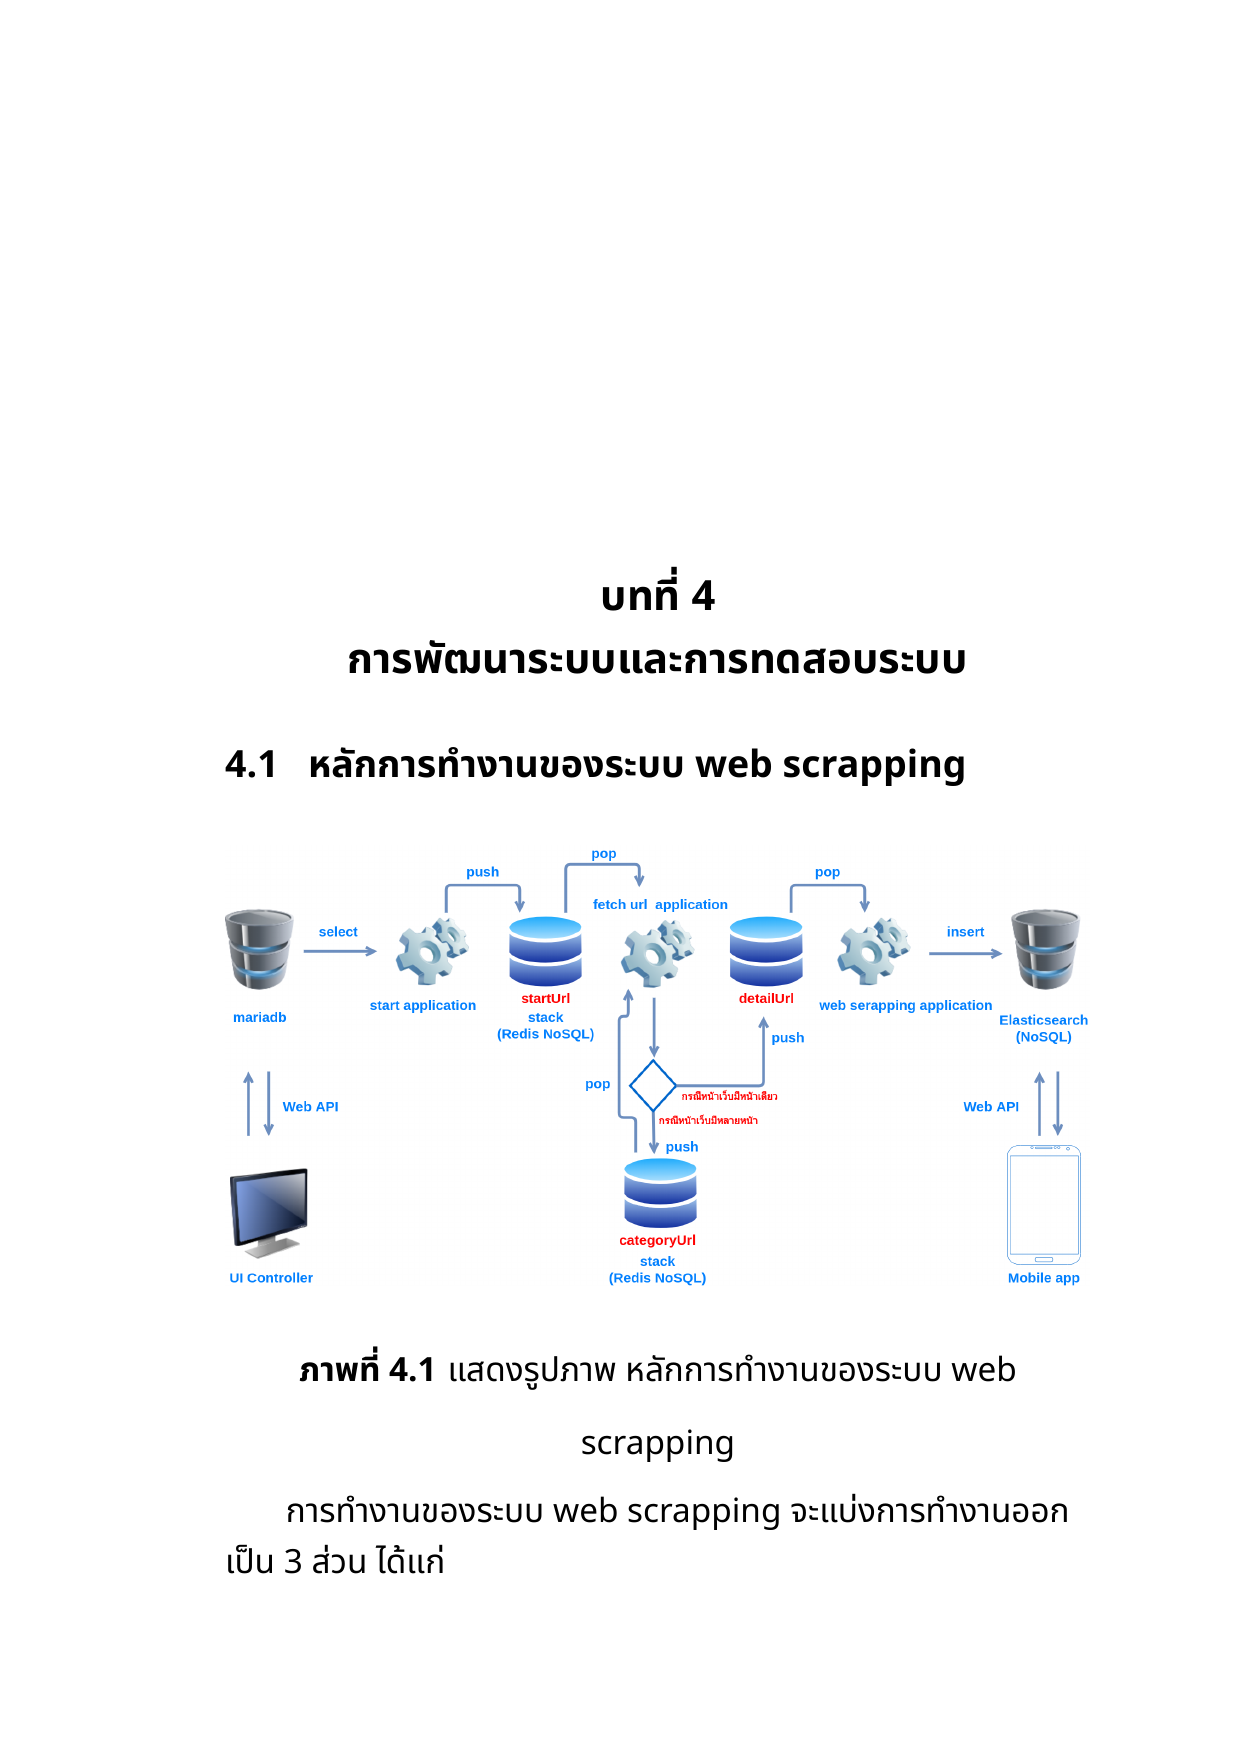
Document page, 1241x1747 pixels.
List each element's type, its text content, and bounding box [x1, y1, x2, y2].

text บทที่ 4 [225, 566, 1091, 629]
picture [225, 845, 1091, 1286]
text 4.1 หลักการทำงานของระบบ web scrapping [225, 737, 1091, 794]
text การทำงานของระบบ web scrapping จะแบ่งการทำงานออกเป็น 3 ส่วน ได้แก่ [225, 1487, 1091, 1588]
text การพัฒนาระบบและการทดสอบระบบ [225, 629, 1091, 692]
text ภาพที่ 4.1 แสดงรูปภาพ หลักการทำงานของระบบ web scrapping [225, 1337, 1091, 1464]
